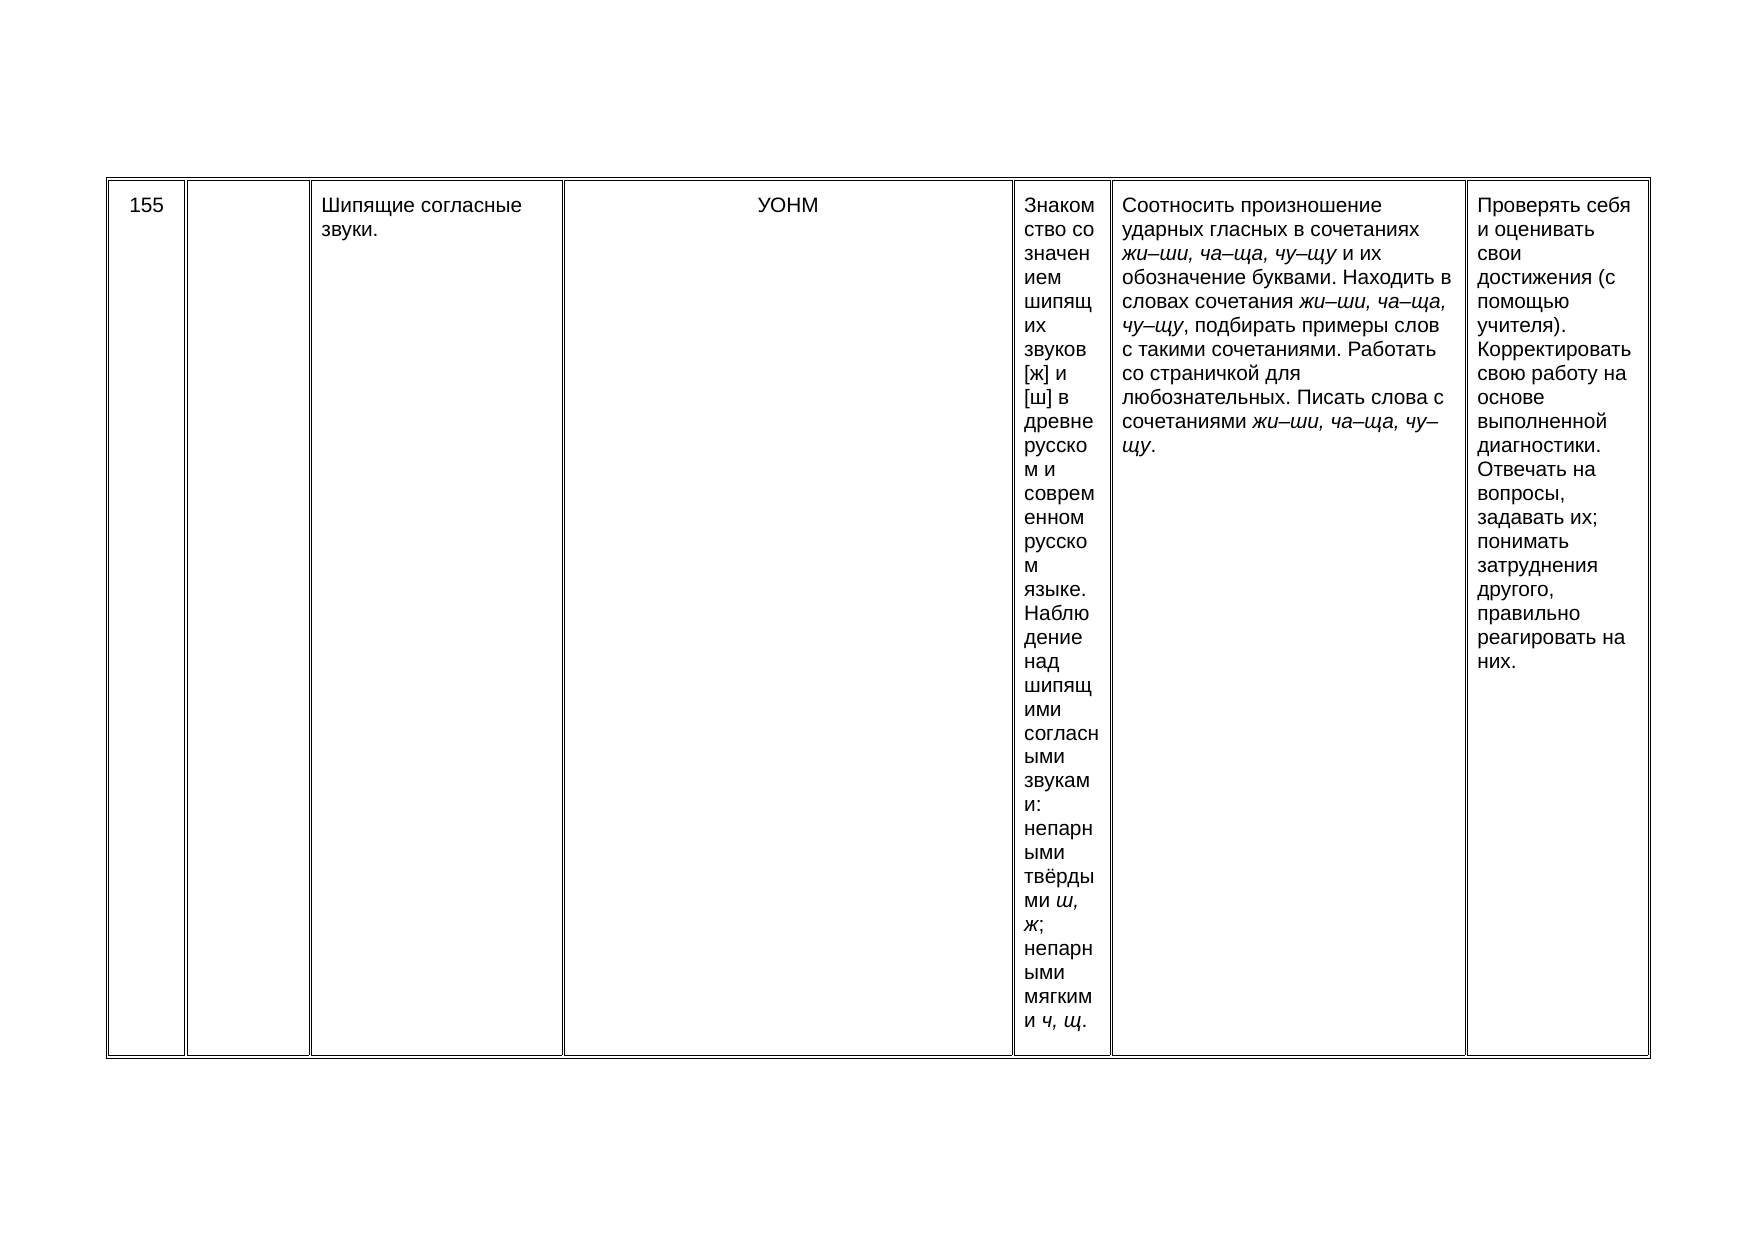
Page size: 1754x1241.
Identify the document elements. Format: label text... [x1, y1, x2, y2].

table_cell Соотносить произношение ударных гласных в сочетаниях жи–ши, ча–ща, чу–щу и их обозначение буквами. Находить в словах сочетания жи–ши, ча–ща, чу–щу, подбирать примеры слов с такими сочетаниями. Работать со страничкой для любознательных. Писать слова с сочетаниями жи–ши, ча–ща, чу–щу. [1113, 181, 1465, 1055]
table_cell Проверять себя и оценивать свои достижения (с помощью учителя). Корректировать свою работу на основе выполненной диагностики. Отвечать на вопросы, задавать их; понимать затруднения другого, правильно реагировать на них. [1468, 181, 1648, 1055]
table_cell [188, 181, 309, 1055]
table_cell УОНМ [565, 181, 1012, 1055]
table_cell Знакомство со значением шипящих звуков [ж] и [ш] в древнерусском и современном русском языке. Наблюдение над шипящими согласными звуками: непарными твёрдыми ш, ж; непарными мягкими ч, щ. [1015, 181, 1110, 1055]
table_cell 155 [109, 181, 184, 1055]
table_cell Шипящие согласные звуки. [312, 181, 562, 1055]
